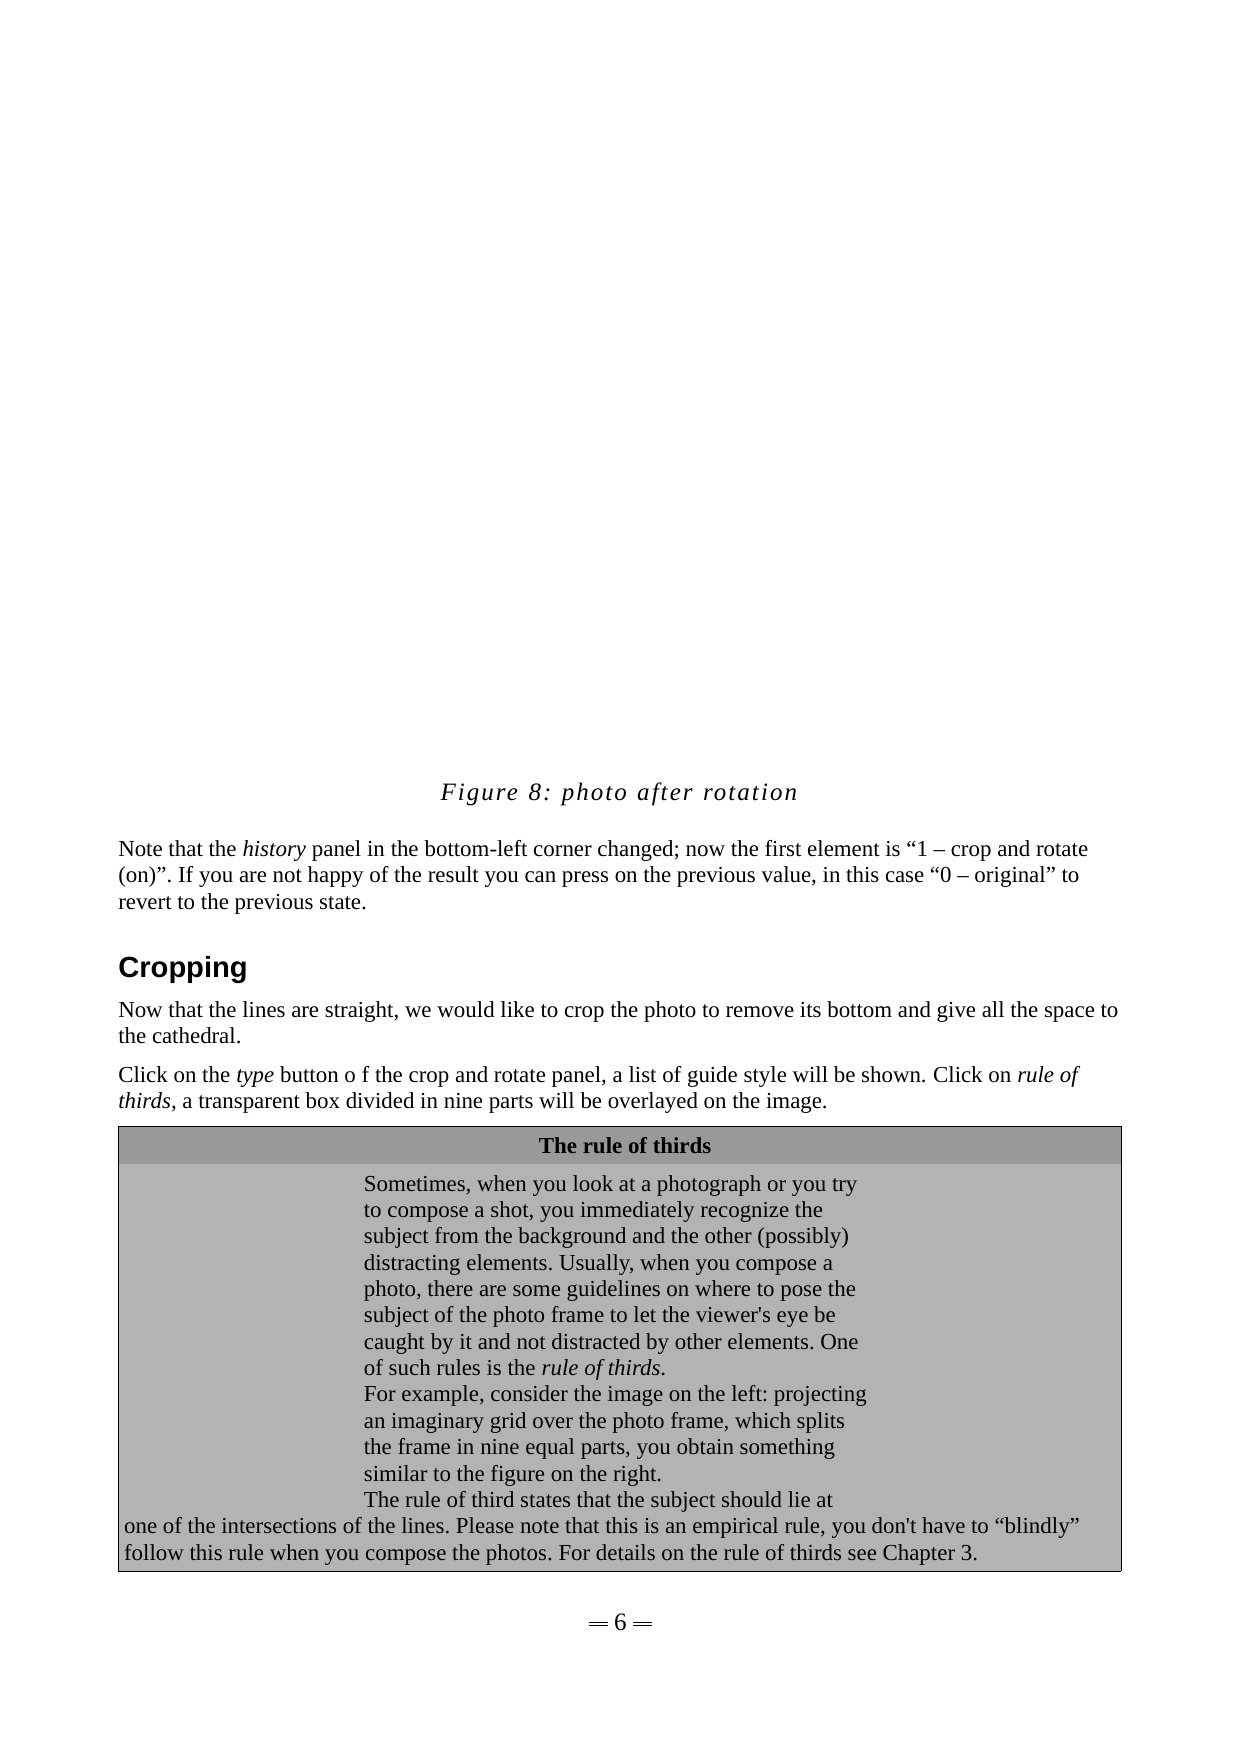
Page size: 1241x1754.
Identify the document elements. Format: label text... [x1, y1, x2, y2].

text Note that the history panel in the bottom-left corner changed; now the first element is “1 – crop and rotate (on)”. If you are not happy of the result you can press on the previous value, in this case “0 – original” to revert to the previous state. [118, 806, 1122, 914]
text Click on the type button o f the crop and rotate panel, a list of guide style will be shown. Click on rule of thirds, a transparent box divided in nine parts will be overlayed on the image. [118, 1061, 1122, 1113]
subtitle Cropping [118, 950, 1122, 984]
text [118, 118, 1122, 130]
table_cell Sometimes, when you look at a photograph or you try to compose a shot, you immediately recognize the subject from the background and the other (possibly) distracting elements. Usually, when you compose a photo, there are some guidelines on where to pose the subject of the photo frame to let the viewer's eye be caught by it and not distracted by other elements. One of such rules is the rule of thirds. For example, consider the image on the left: projecting an imaginary grid over the photo frame, which splits the frame in nine equal parts, you obtain something similar to the figure on the right. The rule of third states that the subject should lie at one of the intersections of the lines. Please note that this is an empirical rule, you don't have to “blindly” follow this rule when you compose the photos. For details on the rule of thirds see Chapter 3. [119, 1164, 1121, 1571]
table_header The rule of thirds [119, 1127, 1121, 1164]
text Now that the lines are straight, we would like to crop the photo to remove its bottom and give all the space to the cathedral. [118, 996, 1122, 1048]
text Figure 8: photo after rotation [118, 130, 1122, 806]
